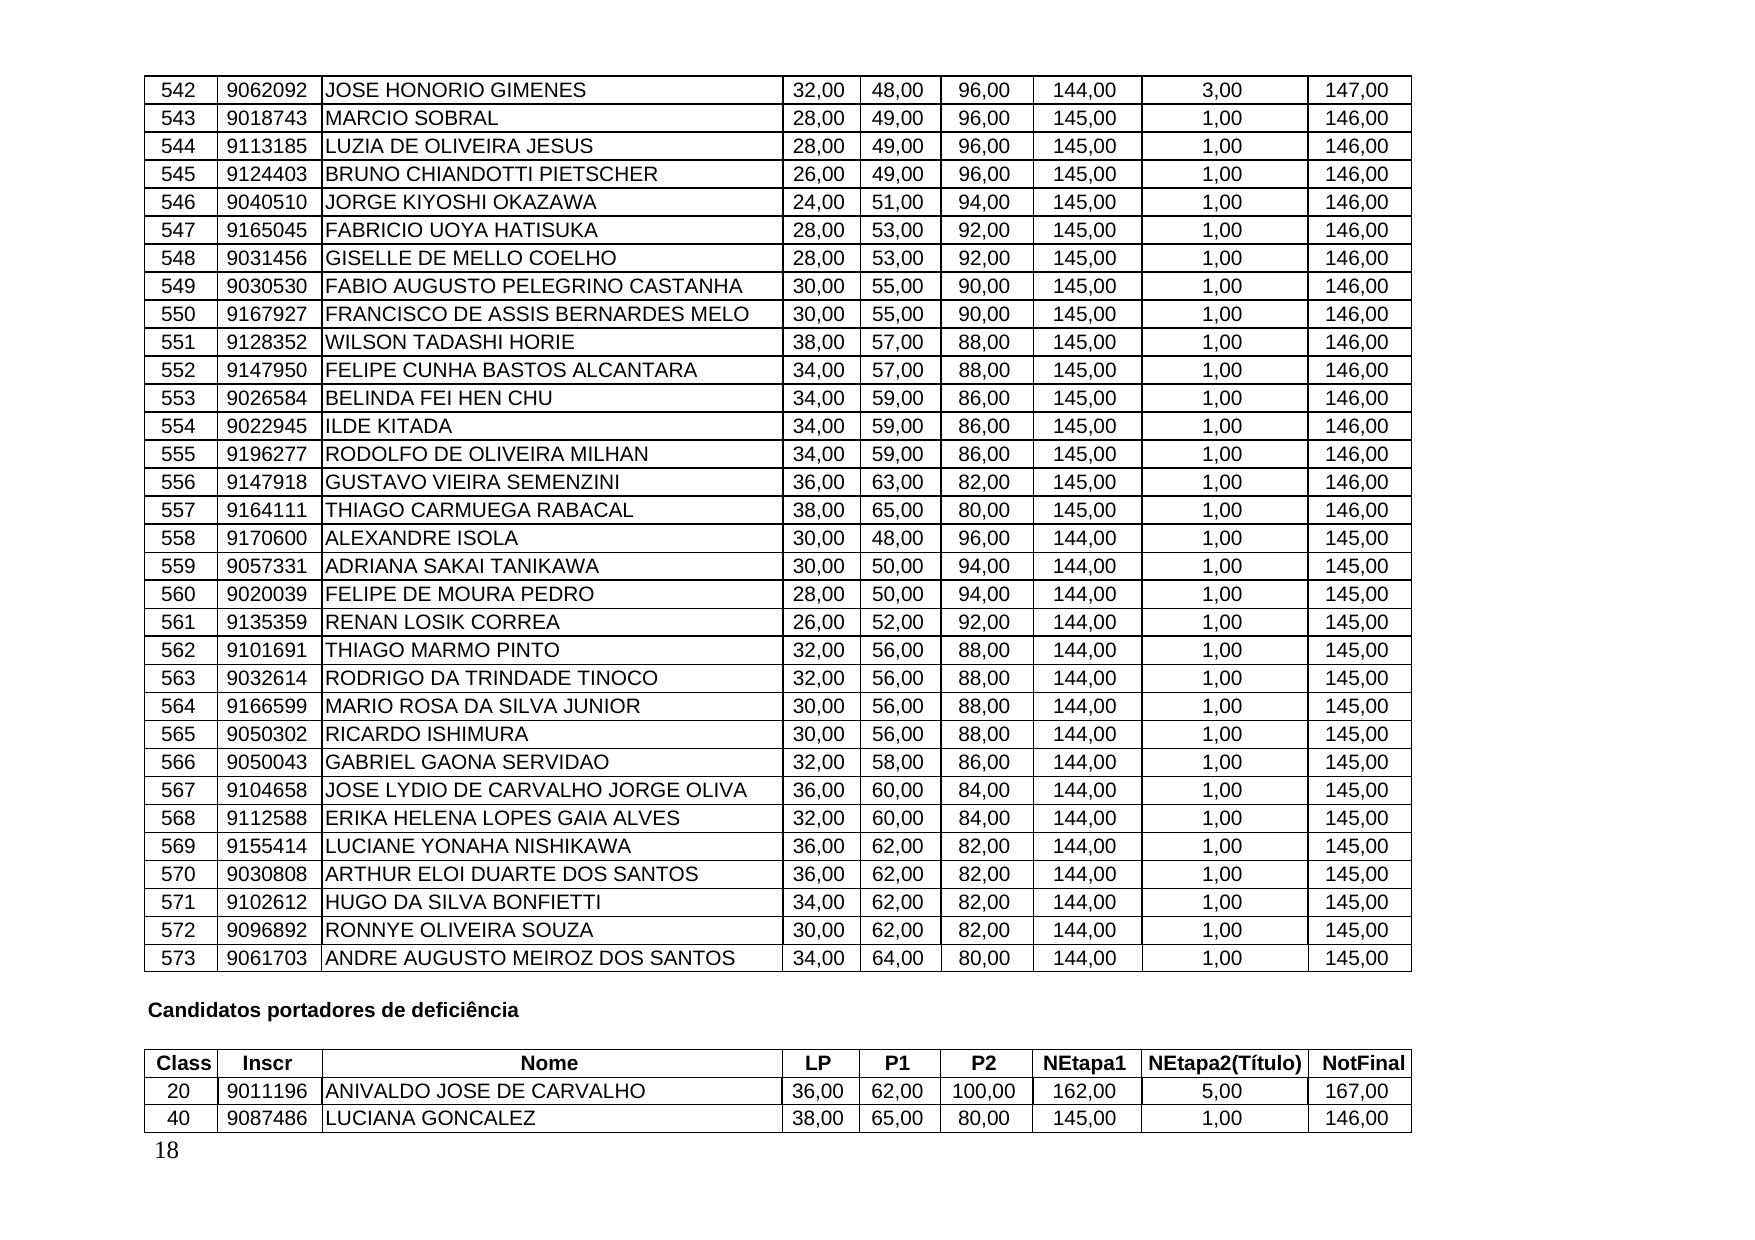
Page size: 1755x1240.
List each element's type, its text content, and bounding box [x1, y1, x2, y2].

table_cell 545 [145, 161, 217, 187]
table_cell 9030530 [218, 273, 321, 299]
table_cell 9101691 [218, 637, 321, 663]
table_cell 55,00 [861, 273, 940, 299]
table_cell 9032614 [218, 665, 321, 691]
table_cell 560 [145, 581, 217, 607]
table_cell 1,00 [1143, 357, 1307, 383]
table_cell GABRIEL GAONA SERVIDAO [323, 749, 782, 776]
table_cell 26,00 [784, 609, 860, 635]
table_cell 30,00 [784, 273, 860, 299]
table_cell 572 [145, 917, 217, 944]
table_cell 60,00 [861, 777, 940, 803]
table_cell 145,00 [1309, 553, 1411, 579]
table_cell JOSE LYDIO DE CARVALHO JORGE OLIVA [323, 777, 782, 803]
text Candidatos portadores de deficiência [148, 998, 1607, 1022]
table_cell 162,00 [1034, 1078, 1141, 1104]
table_cell 9165045 [218, 217, 321, 243]
table_cell 32,00 [784, 77, 860, 103]
table_cell 145,00 [1034, 357, 1141, 383]
table_cell 80,00 [941, 1105, 1032, 1132]
table_cell RODOLFO DE OLIVEIRA MILHAN [323, 441, 782, 467]
table_cell 562 [145, 637, 217, 663]
table_cell WILSON TADASHI HORIE [323, 329, 782, 355]
table_cell 563 [145, 665, 217, 691]
table_cell THIAGO CARMUEGA RABACAL [323, 497, 782, 523]
table_cell FELIPE DE MOURA PEDRO [323, 581, 782, 607]
table_cell 5,00 [1143, 1078, 1307, 1104]
table_cell 88,00 [942, 693, 1033, 719]
table_header Inscr [218, 1050, 322, 1077]
table_cell 9124403 [218, 161, 321, 187]
table_cell 9167927 [218, 301, 321, 327]
table_cell 34,00 [783, 945, 860, 971]
table_cell 556 [145, 469, 217, 495]
table_cell 32,00 [784, 637, 860, 663]
table_cell 36,00 [784, 833, 860, 859]
table_cell 1,00 [1143, 301, 1307, 327]
table_header NotFinal [1309, 1050, 1411, 1077]
table_cell 146,00 [1309, 329, 1411, 355]
table_cell 9096892 [218, 917, 321, 944]
table_cell 1,00 [1143, 189, 1307, 215]
table_cell RENAN LOSIK CORREA [323, 609, 782, 635]
table_cell 146,00 [1309, 385, 1411, 411]
table_cell 96,00 [942, 77, 1033, 103]
table_cell 56,00 [861, 665, 940, 691]
table_cell 145,00 [1034, 385, 1141, 411]
table_cell 144,00 [1034, 861, 1141, 888]
table_header LP [783, 1050, 859, 1077]
table_cell 24,00 [784, 189, 860, 215]
table_cell 62,00 [861, 917, 940, 944]
table_cell MARCIO SOBRAL [323, 105, 782, 131]
table_cell HUGO DA SILVA BONFIETTI [323, 889, 782, 916]
table_cell 567 [145, 777, 217, 803]
table_cell 144,00 [1034, 637, 1141, 663]
table_cell 82,00 [942, 861, 1033, 888]
table_cell 146,00 [1309, 357, 1411, 383]
table_cell 145,00 [1034, 217, 1141, 243]
table_cell 1,00 [1143, 133, 1307, 159]
table_cell 146,00 [1309, 469, 1411, 495]
table_cell 56,00 [861, 721, 940, 747]
table_cell 144,00 [1034, 581, 1141, 607]
table_cell 144,00 [1034, 525, 1141, 551]
table_cell 144,00 [1034, 833, 1141, 859]
table_cell LUZIA DE OLIVEIRA JESUS [323, 133, 782, 159]
table_cell 1,00 [1142, 1105, 1308, 1132]
table_cell 9020039 [218, 581, 321, 607]
table_cell 96,00 [942, 525, 1033, 551]
table_cell 146,00 [1309, 105, 1411, 131]
table_cell 32,00 [784, 665, 860, 691]
table_cell 86,00 [942, 413, 1033, 439]
table_cell 552 [145, 357, 217, 383]
table_cell 144,00 [1034, 917, 1141, 944]
table_cell 1,00 [1143, 861, 1307, 888]
table_cell 1,00 [1143, 497, 1307, 523]
table_cell LUCIANE YONAHA NISHIKAWA [323, 833, 782, 859]
table_cell 9155414 [218, 833, 321, 859]
table_cell 167,00 [1309, 1078, 1411, 1104]
table_cell 1,00 [1143, 441, 1307, 467]
table_cell BRUNO CHIANDOTTI PIETSCHER [323, 161, 782, 187]
table_cell 565 [145, 721, 217, 747]
table_cell 1,00 [1143, 609, 1307, 635]
table_cell 28,00 [784, 217, 860, 243]
table_cell 63,00 [861, 469, 940, 495]
table_cell 51,00 [861, 189, 940, 215]
table_cell 9104658 [218, 777, 321, 803]
table_cell 84,00 [942, 805, 1033, 832]
table_cell 145,00 [1034, 133, 1141, 159]
table_cell 50,00 [861, 553, 940, 579]
table_cell 32,00 [784, 749, 860, 776]
table_cell ERIKA HELENA LOPES GAIA ALVES [323, 805, 782, 832]
table_cell 1,00 [1143, 637, 1307, 663]
table_cell 59,00 [861, 441, 940, 467]
table_cell 1,00 [1143, 105, 1307, 131]
table_cell 144,00 [1034, 609, 1141, 635]
table_cell 86,00 [942, 441, 1033, 467]
table_cell 145,00 [1034, 497, 1141, 523]
table_cell 145,00 [1034, 469, 1141, 495]
table_cell 9040510 [218, 189, 321, 215]
table_cell 57,00 [861, 357, 940, 383]
table_cell 94,00 [942, 553, 1033, 579]
table_cell 88,00 [942, 665, 1033, 691]
table_cell 1,00 [1143, 665, 1307, 691]
table_cell 56,00 [861, 693, 940, 719]
table_cell 28,00 [784, 133, 860, 159]
table_cell 146,00 [1309, 217, 1411, 243]
table_cell 9057331 [218, 553, 321, 579]
table_cell FABIO AUGUSTO PELEGRINO CASTANHA [323, 273, 782, 299]
table_cell 3,00 [1143, 77, 1307, 103]
table_cell 9112588 [218, 805, 321, 832]
table_cell 9147950 [218, 357, 321, 383]
table_cell 145,00 [1309, 749, 1411, 776]
table_cell JOSE HONORIO GIMENES [323, 77, 782, 103]
table_cell 145,00 [1034, 441, 1141, 467]
table_cell 100,00 [941, 1078, 1032, 1104]
table_cell GUSTAVO VIEIRA SEMENZINI [323, 469, 782, 495]
table_cell 145,00 [1033, 1105, 1141, 1132]
table_cell 146,00 [1309, 413, 1411, 439]
table_cell 569 [145, 833, 217, 859]
table_cell 82,00 [942, 833, 1033, 859]
table_cell JORGE KIYOSHI OKAZAWA [323, 189, 782, 215]
table_cell 9087486 [218, 1105, 322, 1132]
table_cell ARTHUR ELOI DUARTE DOS SANTOS [323, 861, 782, 888]
table_cell 1,00 [1143, 469, 1307, 495]
table_cell 96,00 [942, 161, 1033, 187]
table_cell 96,00 [942, 105, 1033, 131]
table_cell 30,00 [784, 553, 860, 579]
table_cell 38,00 [784, 497, 860, 523]
table_cell 36,00 [784, 469, 860, 495]
table_cell 144,00 [1034, 945, 1142, 971]
table_cell 145,00 [1034, 189, 1141, 215]
table_cell LUCIANA GONCALEZ [323, 1105, 782, 1132]
table_cell 9018743 [218, 105, 321, 131]
table_cell ALEXANDRE ISOLA [323, 525, 782, 551]
table_cell 547 [145, 217, 217, 243]
table_cell 144,00 [1034, 777, 1141, 803]
table_cell 28,00 [784, 105, 860, 131]
table_header Class [145, 1050, 217, 1077]
table_cell 38,00 [783, 1105, 859, 1132]
table_cell 1,00 [1143, 217, 1307, 243]
table_cell 59,00 [861, 385, 940, 411]
table_cell 1,00 [1143, 917, 1307, 944]
table_cell 144,00 [1034, 721, 1141, 747]
table_cell 1,00 [1143, 945, 1308, 971]
table_cell 1,00 [1143, 413, 1307, 439]
table_cell 92,00 [942, 245, 1033, 271]
table_cell 34,00 [784, 441, 860, 467]
table_cell 564 [145, 693, 217, 719]
table_cell 9196277 [218, 441, 321, 467]
table_cell 1,00 [1143, 805, 1307, 832]
table_cell 542 [145, 77, 217, 103]
table_cell 1,00 [1143, 889, 1307, 916]
table_cell 146,00 [1309, 301, 1411, 327]
table_cell 36,00 [783, 1078, 859, 1104]
table_cell 145,00 [1034, 245, 1141, 271]
table_header NEtapa2(Título) [1142, 1050, 1308, 1077]
table_cell 146,00 [1309, 441, 1411, 467]
table_cell 9011196 [219, 1078, 321, 1104]
table_cell 9166599 [218, 693, 321, 719]
table_cell 571 [145, 889, 217, 916]
table_cell 9135359 [218, 609, 321, 635]
table_cell 1,00 [1143, 385, 1307, 411]
table_cell 144,00 [1034, 77, 1141, 103]
table_cell 145,00 [1034, 161, 1141, 187]
table_cell 546 [145, 189, 217, 215]
table_cell 1,00 [1143, 245, 1307, 271]
table_cell 570 [145, 861, 217, 888]
table_cell 26,00 [784, 161, 860, 187]
table_cell 9170600 [218, 525, 321, 551]
table_cell 144,00 [1034, 693, 1141, 719]
table_cell 34,00 [784, 385, 860, 411]
table_cell 9050043 [218, 749, 321, 776]
table_cell 573 [145, 945, 217, 971]
table_cell 82,00 [942, 889, 1033, 916]
table_cell 53,00 [861, 217, 940, 243]
table_cell ANIVALDO JOSE DE CARVALHO [323, 1078, 781, 1104]
table_cell 9031456 [218, 245, 321, 271]
table_cell 30,00 [784, 917, 860, 944]
table_cell 36,00 [784, 777, 860, 803]
table_header P1 [860, 1050, 940, 1077]
table_cell 9164111 [218, 497, 321, 523]
table_cell 145,00 [1309, 889, 1411, 916]
table_cell ILDE KITADA [323, 413, 782, 439]
table_cell 9026584 [218, 385, 321, 411]
table_cell 48,00 [861, 525, 940, 551]
table_cell 88,00 [942, 637, 1033, 663]
table_cell 145,00 [1309, 945, 1411, 971]
table_cell 568 [145, 805, 217, 832]
table_cell 145,00 [1034, 329, 1141, 355]
table_cell 62,00 [861, 861, 940, 888]
table_cell 1,00 [1143, 777, 1307, 803]
table_cell 64,00 [861, 945, 941, 971]
table_cell 145,00 [1034, 413, 1141, 439]
table_cell 34,00 [784, 357, 860, 383]
table_cell 147,00 [1309, 77, 1411, 103]
table_cell 144,00 [1034, 889, 1141, 916]
table_cell FELIPE CUNHA BASTOS ALCANTARA [323, 357, 782, 383]
table_cell 62,00 [861, 889, 940, 916]
table_cell 60,00 [861, 805, 940, 832]
table_cell 144,00 [1034, 805, 1141, 832]
table_cell 65,00 [860, 1105, 940, 1132]
table_cell 145,00 [1309, 665, 1411, 691]
table_cell 145,00 [1309, 861, 1411, 888]
table_cell 146,00 [1309, 133, 1411, 159]
table_cell 9147918 [218, 469, 321, 495]
table_cell MARIO ROSA DA SILVA JUNIOR [323, 693, 782, 719]
table_cell 28,00 [784, 581, 860, 607]
table_cell 145,00 [1309, 609, 1411, 635]
table_cell 65,00 [861, 497, 940, 523]
table_cell 145,00 [1309, 525, 1411, 551]
table_cell 146,00 [1309, 161, 1411, 187]
table_cell 20 [145, 1078, 217, 1104]
table_cell 49,00 [861, 133, 940, 159]
table_cell 50,00 [861, 581, 940, 607]
table_cell 30,00 [784, 301, 860, 327]
table_cell 554 [145, 413, 217, 439]
table_cell 1,00 [1143, 525, 1307, 551]
table_cell 49,00 [861, 161, 940, 187]
table_cell 94,00 [942, 189, 1033, 215]
table_cell 1,00 [1143, 161, 1307, 187]
table_cell 146,00 [1309, 1105, 1411, 1132]
table_cell 9062092 [218, 77, 321, 103]
table_cell 1,00 [1143, 581, 1307, 607]
table_cell 145,00 [1034, 105, 1141, 131]
table_cell 145,00 [1309, 721, 1411, 747]
table_cell 57,00 [861, 329, 940, 355]
table_cell 62,00 [861, 833, 940, 859]
table_cell FABRICIO UOYA HATISUKA [323, 217, 782, 243]
table_cell 1,00 [1143, 721, 1307, 747]
table_cell 144,00 [1034, 553, 1141, 579]
table_cell 551 [145, 329, 217, 355]
table_cell 559 [145, 553, 217, 579]
table_cell ANDRE AUGUSTO MEIROZ DOS SANTOS [322, 945, 782, 971]
table_cell 145,00 [1309, 917, 1411, 944]
table_cell RICARDO ISHIMURA [323, 721, 782, 747]
table_cell 9030808 [218, 861, 321, 888]
table_cell 548 [145, 245, 217, 271]
table_cell 82,00 [942, 469, 1033, 495]
table_cell 80,00 [942, 945, 1033, 971]
table_header P2 [941, 1050, 1032, 1077]
table_cell 145,00 [1309, 581, 1411, 607]
table_cell 549 [145, 273, 217, 299]
table_cell 566 [145, 749, 217, 776]
table_cell 34,00 [784, 889, 860, 916]
table_cell 145,00 [1034, 273, 1141, 299]
table_cell 62,00 [860, 1078, 940, 1104]
table_cell 30,00 [784, 721, 860, 747]
table_cell 544 [145, 133, 217, 159]
table_cell 92,00 [942, 217, 1033, 243]
table_cell 34,00 [784, 413, 860, 439]
table_cell 32,00 [784, 805, 860, 832]
table_cell 144,00 [1034, 749, 1141, 776]
table_header Nome [323, 1050, 782, 1077]
table_cell 9102612 [218, 889, 321, 916]
table_cell 30,00 [784, 693, 860, 719]
table_cell 145,00 [1309, 637, 1411, 663]
table_cell 9128352 [218, 329, 321, 355]
table_cell RODRIGO DA TRINDADE TINOCO [323, 665, 782, 691]
table_cell 30,00 [784, 525, 860, 551]
table_cell THIAGO MARMO PINTO [323, 637, 782, 663]
table_cell 59,00 [861, 413, 940, 439]
table_cell 49,00 [861, 105, 940, 131]
table_cell 146,00 [1309, 189, 1411, 215]
table_cell 88,00 [942, 357, 1033, 383]
table_cell 40 [145, 1105, 217, 1132]
table_cell 555 [145, 441, 217, 467]
table_cell 146,00 [1309, 497, 1411, 523]
table_cell 94,00 [942, 581, 1033, 607]
table_cell 1,00 [1143, 553, 1307, 579]
table_cell 9022945 [218, 413, 321, 439]
table_cell 9050302 [218, 721, 321, 747]
table_cell ADRIANA SAKAI TANIKAWA [323, 553, 782, 579]
table_cell BELINDA FEI HEN CHU [323, 385, 782, 411]
table_cell 88,00 [942, 329, 1033, 355]
table_cell 52,00 [861, 609, 940, 635]
table_cell 86,00 [942, 385, 1033, 411]
table_cell RONNYE OLIVEIRA SOUZA [323, 917, 782, 944]
table_cell 55,00 [861, 301, 940, 327]
table_cell 84,00 [942, 777, 1033, 803]
table_cell 144,00 [1034, 665, 1141, 691]
table_cell GISELLE DE MELLO COELHO [323, 245, 782, 271]
table_cell 145,00 [1309, 777, 1411, 803]
table_cell 58,00 [861, 749, 940, 776]
table_cell 86,00 [942, 749, 1033, 776]
table_cell 1,00 [1143, 329, 1307, 355]
table_cell 53,00 [861, 245, 940, 271]
table_cell 88,00 [942, 721, 1033, 747]
table_cell 558 [145, 525, 217, 551]
table_cell 543 [145, 105, 217, 131]
table_cell 38,00 [784, 329, 860, 355]
table_cell 28,00 [784, 245, 860, 271]
table_cell 96,00 [942, 133, 1033, 159]
table_cell 1,00 [1143, 833, 1307, 859]
table_cell 90,00 [942, 301, 1033, 327]
table_cell FRANCISCO DE ASSIS BERNARDES MELO [323, 301, 782, 327]
table_cell 553 [145, 385, 217, 411]
table_cell 145,00 [1309, 833, 1411, 859]
table_cell 82,00 [942, 917, 1033, 944]
table_cell 80,00 [942, 497, 1033, 523]
table_cell 1,00 [1143, 749, 1307, 776]
table_cell 56,00 [861, 637, 940, 663]
table_cell 9061703 [218, 945, 321, 971]
table_cell 145,00 [1309, 693, 1411, 719]
table_cell 92,00 [942, 609, 1033, 635]
table_cell 145,00 [1034, 301, 1141, 327]
table_cell 90,00 [942, 273, 1033, 299]
table_cell 48,00 [861, 77, 940, 103]
table_cell 557 [145, 497, 217, 523]
table_header NEtapa1 [1033, 1050, 1141, 1077]
table_cell 146,00 [1309, 245, 1411, 271]
table_cell 550 [145, 301, 217, 327]
table_cell 9113185 [218, 133, 321, 159]
table_cell 561 [145, 609, 217, 635]
table_cell 36,00 [784, 861, 860, 888]
table_cell 1,00 [1143, 273, 1307, 299]
table_cell 1,00 [1143, 693, 1307, 719]
table_cell 145,00 [1309, 805, 1411, 832]
table_cell 146,00 [1309, 273, 1411, 299]
